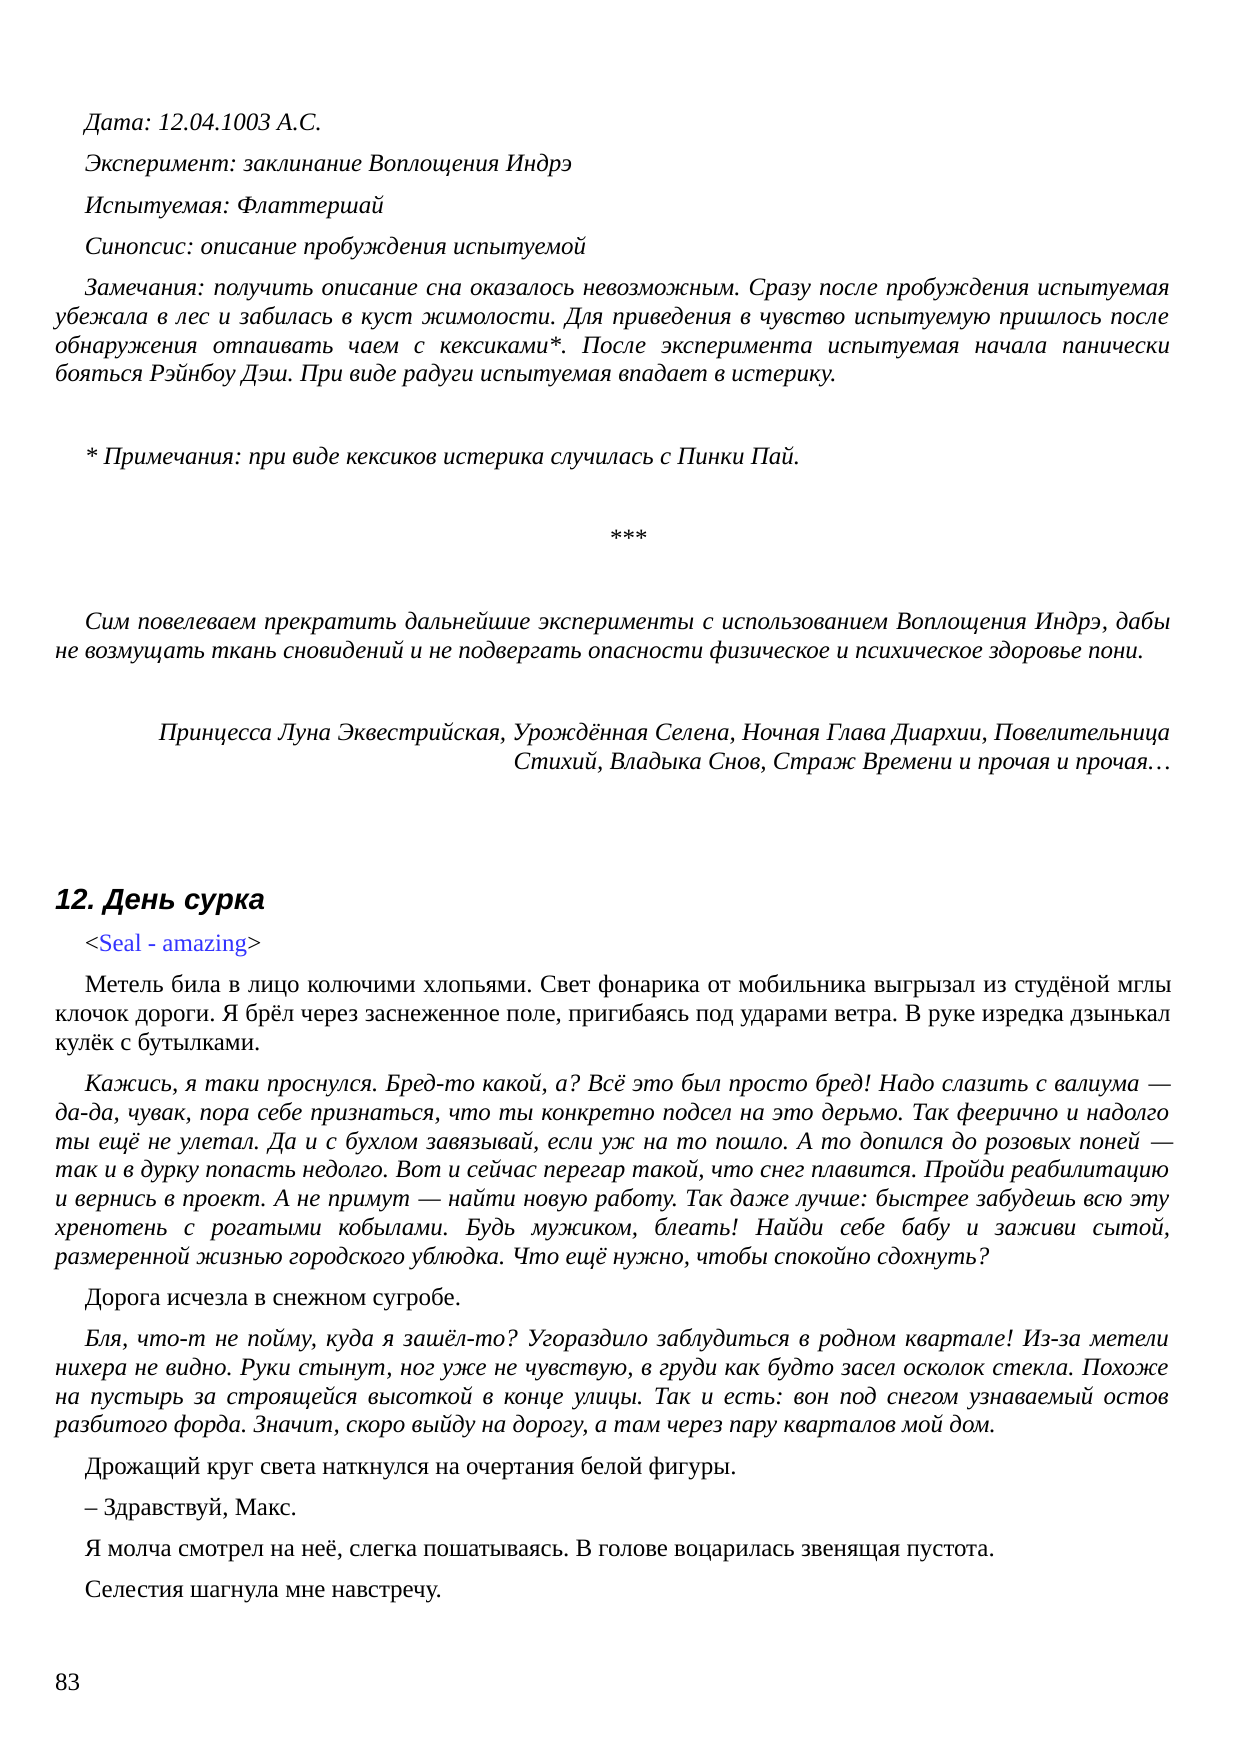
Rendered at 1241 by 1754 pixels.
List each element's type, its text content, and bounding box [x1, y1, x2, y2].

text Селестия шагнула мне навстречу. [55, 1574, 1173, 1603]
text Дата: 12.04.1003 А.С. [55, 107, 1173, 136]
text Я молча смотрел на неё, слегка пошатываясь. В голове воцарилась звенящая пустота. [55, 1533, 1173, 1562]
text Эксперимент: заклинание Воплощения Индрэ [55, 148, 1173, 177]
text Замечания: получить описание сна оказалось невозможным. Сразу после пробуждения испытуемая убежала в лес и забилась в куст жимолости. Для приведения в чувство испытуемую пришлось после обнаружения отпаивать чаем с кексиками*. После эксперимента испытуемая начала панически бояться Рэйнбоу Дэш. При виде радуги испытуемая впадает в истерику. [55, 272, 1173, 387]
text Бля, что-т не пойму, куда я зашёл-то? Угораздило заблудиться в родном квартале! Из-за метели нихера не видно. Руки стынут, ног уже не чувствую, в груди как будто засел осколок стекла. Похоже на пустырь за строящейся высоткой в конце улицы. Так и есть: вон под снегом узнаваемый остов разбитого форда. Значит, скоро выйду на дорогу, а там через пару кварталов мой дом. [55, 1323, 1173, 1438]
text Испытуемая: Флаттершай [55, 190, 1173, 218]
text * Примечания: при виде кексиков истерика случилась с Пинки Пай. [55, 441, 1173, 470]
text Сим повелеваем прекратить дальнейшие эксперименты с использованием Воплощения Индрэ, дабы не возмущать ткань сновидений и не подвергать опасности физическое и психическое здоровье пони. [55, 606, 1173, 663]
text Принцесса Луна Эквестрийская, Урождённая Селена, Ночная Глава Диархии, Повелительница Стихий, Владыка Снов, Страж Времени и прочая и прочая… [55, 717, 1173, 775]
text – Здравствуй, Макс. [55, 1492, 1173, 1521]
text *** [55, 523, 1173, 552]
text Дрожащий круг света наткнулся на очертания белой фигуры. [55, 1451, 1173, 1479]
text Синопсис: описание пробуждения испытуемой [55, 231, 1173, 260]
text Кажись, я таки проснулся. Бред-то какой, а? Всё это был просто бред! Надо слазить с валиума — да-да, чувак, пора себе признаться, что ты конкретно подсел на это дерьмо. Так феерично и надолго ты ещё не улетал. Да и с бухлом завязывай, если уж на то пошло. А то допился до розовых поней — так и в дурку попасть недолго. Вот и сейчас перегар такой, что снег плавится. Пройди реабилитацию и вернись в проект. А не примут — найти новую работу. Так даже лучше: быстрее забудешь всю эту хренотень с рогатыми кобылами. Будь мужиком, блеать! Найди себе бабу и заживи сытой, размеренной жизнью городского ублюдка. Что ещё нужно, чтобы спокойно сдохнуть? [55, 1068, 1173, 1269]
subtitle 12. День сурка [55, 882, 1173, 916]
text Метель била в лицо колючими хлопьями. Свет фонарика от мобильника выгрызал из студёной мглы клочок дороги. Я брёл через заснеженное поле, пригибаясь под ударами ветра. В руке изредка дзынькал кулёк с бутылками. [55, 969, 1173, 1056]
text Дорога исчезла в снежном сугробе. [55, 1282, 1173, 1311]
text <Seal - amazing> [55, 928, 1173, 957]
